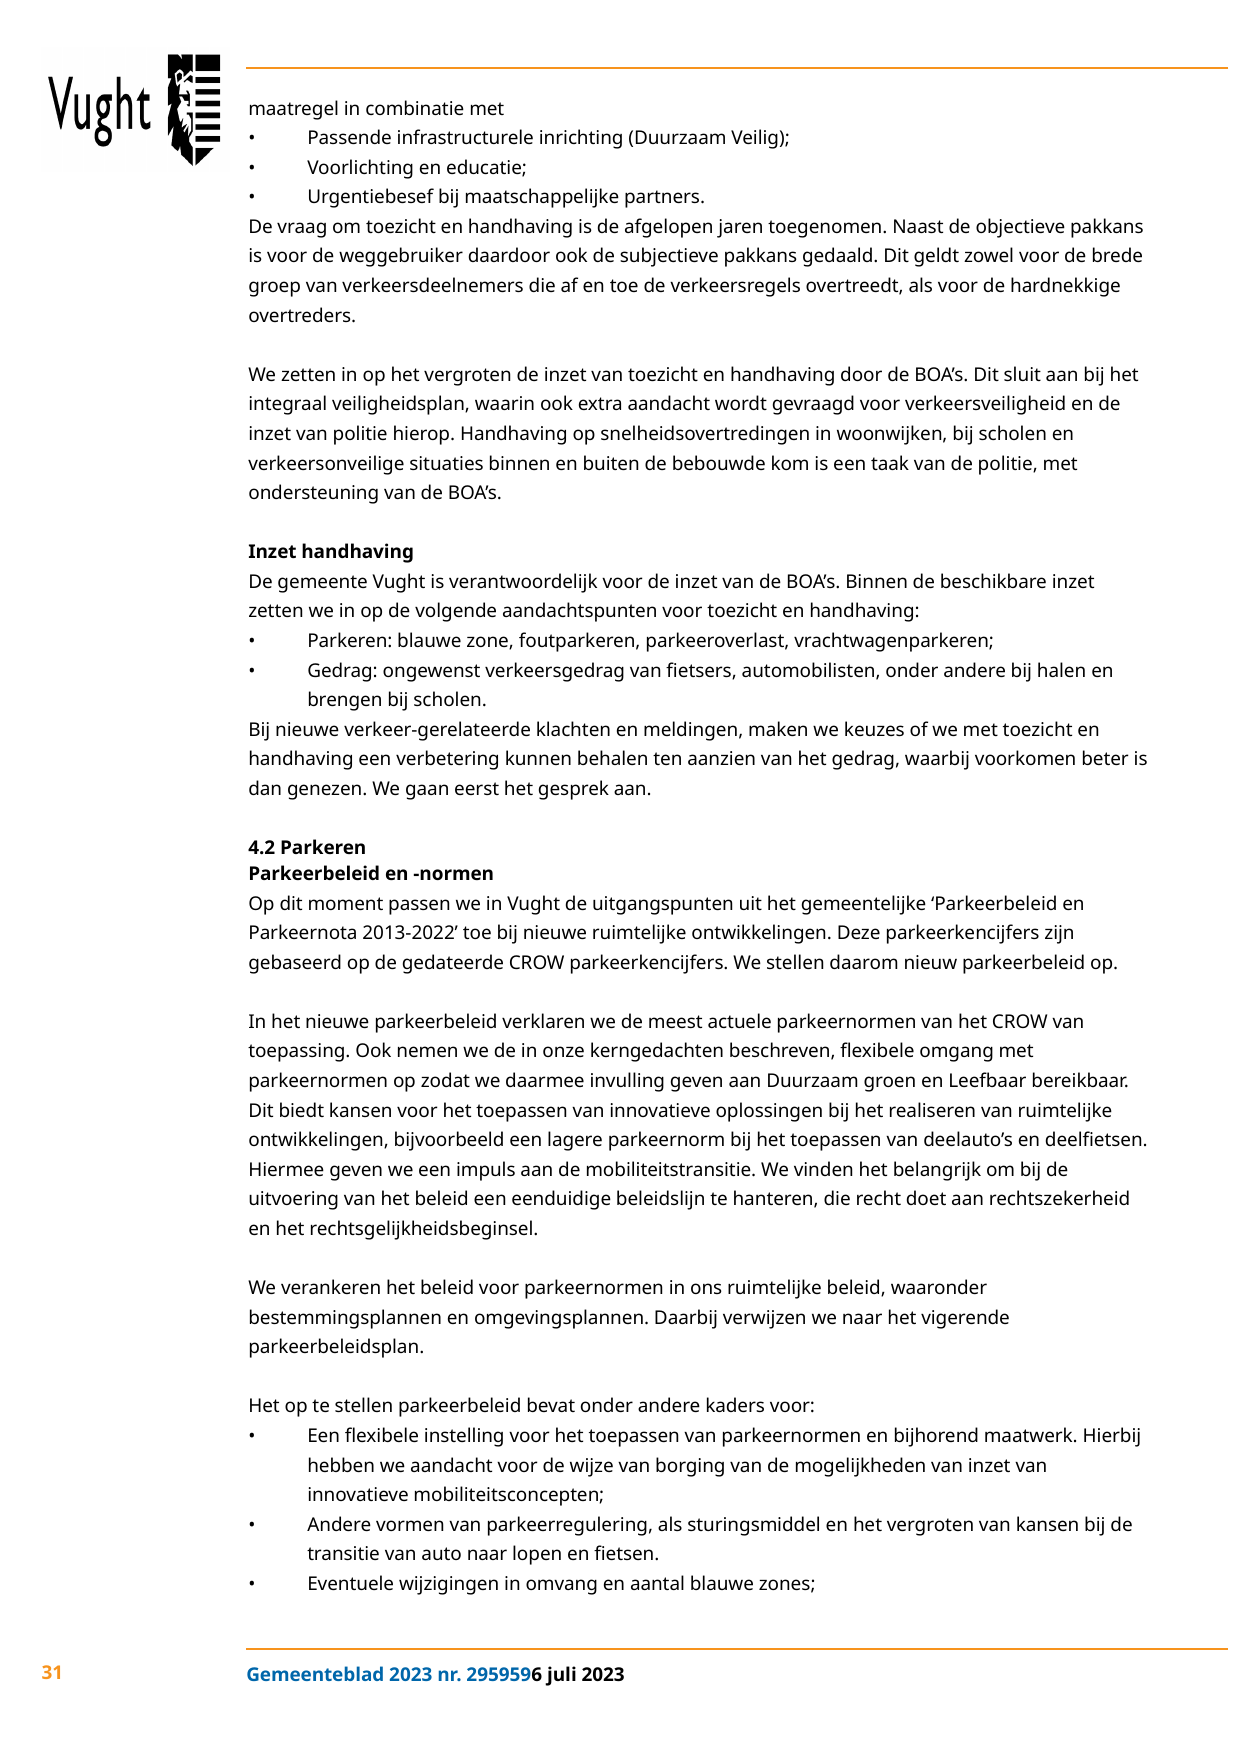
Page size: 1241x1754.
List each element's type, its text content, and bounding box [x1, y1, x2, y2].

text We verankeren het beleid voor parkeernormen in ons ruimtelijke beleid, waaronder bestemmingsplannen en omgevingsplannen. Daarbij verwijzen we naar het vigerende parkeerbeleidsplan. [248, 1274, 1152, 1359]
list Eventuele wijzigingen in omvang en aantal blauwe zones; [248, 1570, 1152, 1596]
list Voorlichting en educatie; [248, 154, 1152, 180]
list Parkeren: blauwe zone, foutparkeren, parkeeroverlast, vrachtwagenparkeren; [248, 627, 1152, 653]
text Bij nieuwe verkeer-gerelateerde klachten en meldingen, maken we keuzes of we met toezicht en handhaving een verbetering kunnen behalen ten aanzien van het gedrag, waarbij voorkomen beter is dan genezen. We gaan eerst het gesprek aan. [248, 716, 1152, 801]
text Het op te stellen parkeerbeleid bevat onder andere kaders voor: [248, 1393, 1152, 1418]
text maatregel in combinatie met [248, 95, 1152, 121]
text In het nieuwe parkeerbeleid verklaren we de meest actuele parkeernormen van het CROW van toepassing. Ook nemen we de in onze kerngedachten beschreven, flexibele omgang met parkeernormen op zodat we daarmee invulling geven aan Duurzaam groen en Leefbaar bereikbaar. Dit biedt kansen voor het toepassen van innovatieve oplossingen bij het realiseren van ruimtelijke ontwikkelingen, bijvoorbeeld een lagere parkeernorm bij het toepassen van deelauto’s en deelfietsen. Hiermee geven we een impuls aan de mobiliteitstransitie. We vinden het belangrijk om bij de uitvoering van het beleid een eenduidige beleidslijn te hanteren, die recht doet aan rechtszekerheid en het rechtsgelijkheidsbeginsel. [248, 1008, 1152, 1241]
list Een flexibele instelling voor het toepassen van parkeernormen en bijhorend maatwerk. Hierbij hebben we aandacht voor de wijze van borging van de mogelijkheden van inzet van innovatieve mobiliteitsconcepten; [248, 1422, 1152, 1507]
text Inzet handhaving [248, 538, 1152, 564]
text Op dit moment passen we in Vught de uitgangspunten uit het gemeentelijke ‘Parkeerbeleid en Parkeernota 2013-2022’ toe bij nieuwe ruimtelijke ontwikkelingen. Deze parkeerkencijfers zijn gebaseerd op de gedateerde CROW parkeerkencijfers. We stellen daarom nieuw parkeerbeleid op. [248, 890, 1152, 974]
text De vraag om toezicht en handhaving is de afgelopen jaren toegenomen. Naast de objectieve pakkans is voor de weggebruiker daardoor ook de subjectieve pakkans gedaald. Dit geldt zowel voor de brede groep van verkeersdeelnemers die af en toe de verkeersregels overtreedt, als voor de hardnekkige overtreders. [248, 213, 1152, 328]
text 4.2 Parkeren [248, 834, 1152, 860]
picture [41, 47, 231, 172]
text De gemeente Vught is verantwoordelijk voor de inzet van de BOA’s. Binnen de beschikbare inzet zetten we in op de volgende aandachtspunten voor toezicht en handhaving: [248, 568, 1152, 623]
text Parkeerbeleid en -normen [248, 860, 1152, 886]
list Gedrag: ongewenst verkeersgedrag van fietsers, automobilisten, onder andere bij halen en brengen bij scholen. [248, 657, 1152, 712]
list Andere vormen van parkeerregulering, als sturingsmiddel en het vergroten van kansen bij de transitie van auto naar lopen en fietsen. [248, 1511, 1152, 1566]
text We zetten in op het vergroten de inzet van toezicht en handhaving door de BOA’s. Dit sluit aan bij het integraal veiligheidsplan, waarin ook extra aandacht wordt gevraagd voor verkeersveiligheid en de inzet van politie hierop. Handhaving op snelheidsovertredingen in woonwijken, bij scholen en verkeersonveilige situaties binnen en buiten de bebouwde kom is een taak van de politie, met ondersteuning van de BOA’s. [248, 361, 1152, 505]
list Urgentiebesef bij maatschappelijke partners. [248, 183, 1152, 209]
list Passende infrastructurele inrichting (Duurzaam Veilig); [248, 124, 1152, 150]
